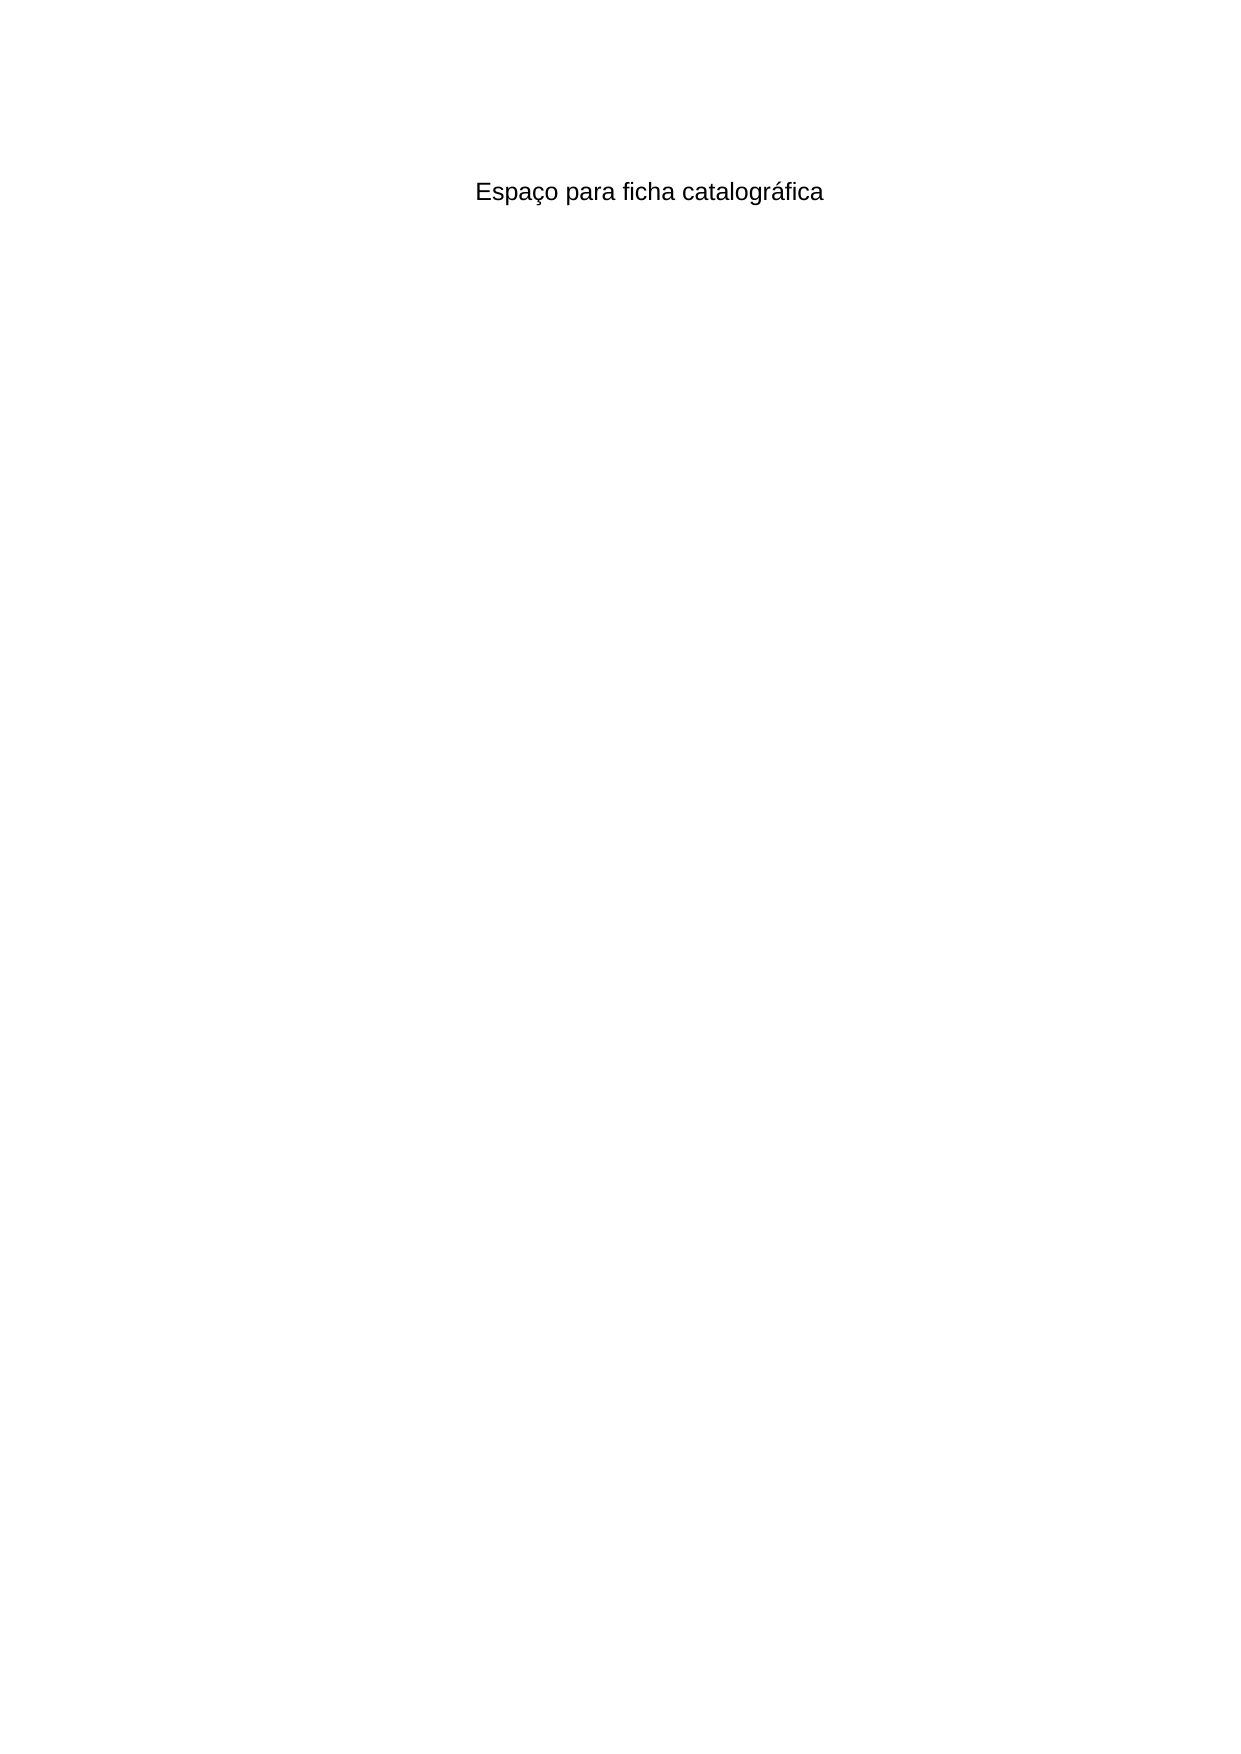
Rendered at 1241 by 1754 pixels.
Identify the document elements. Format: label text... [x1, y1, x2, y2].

text Espaço para ficha catalográfica [177, 177, 1122, 206]
